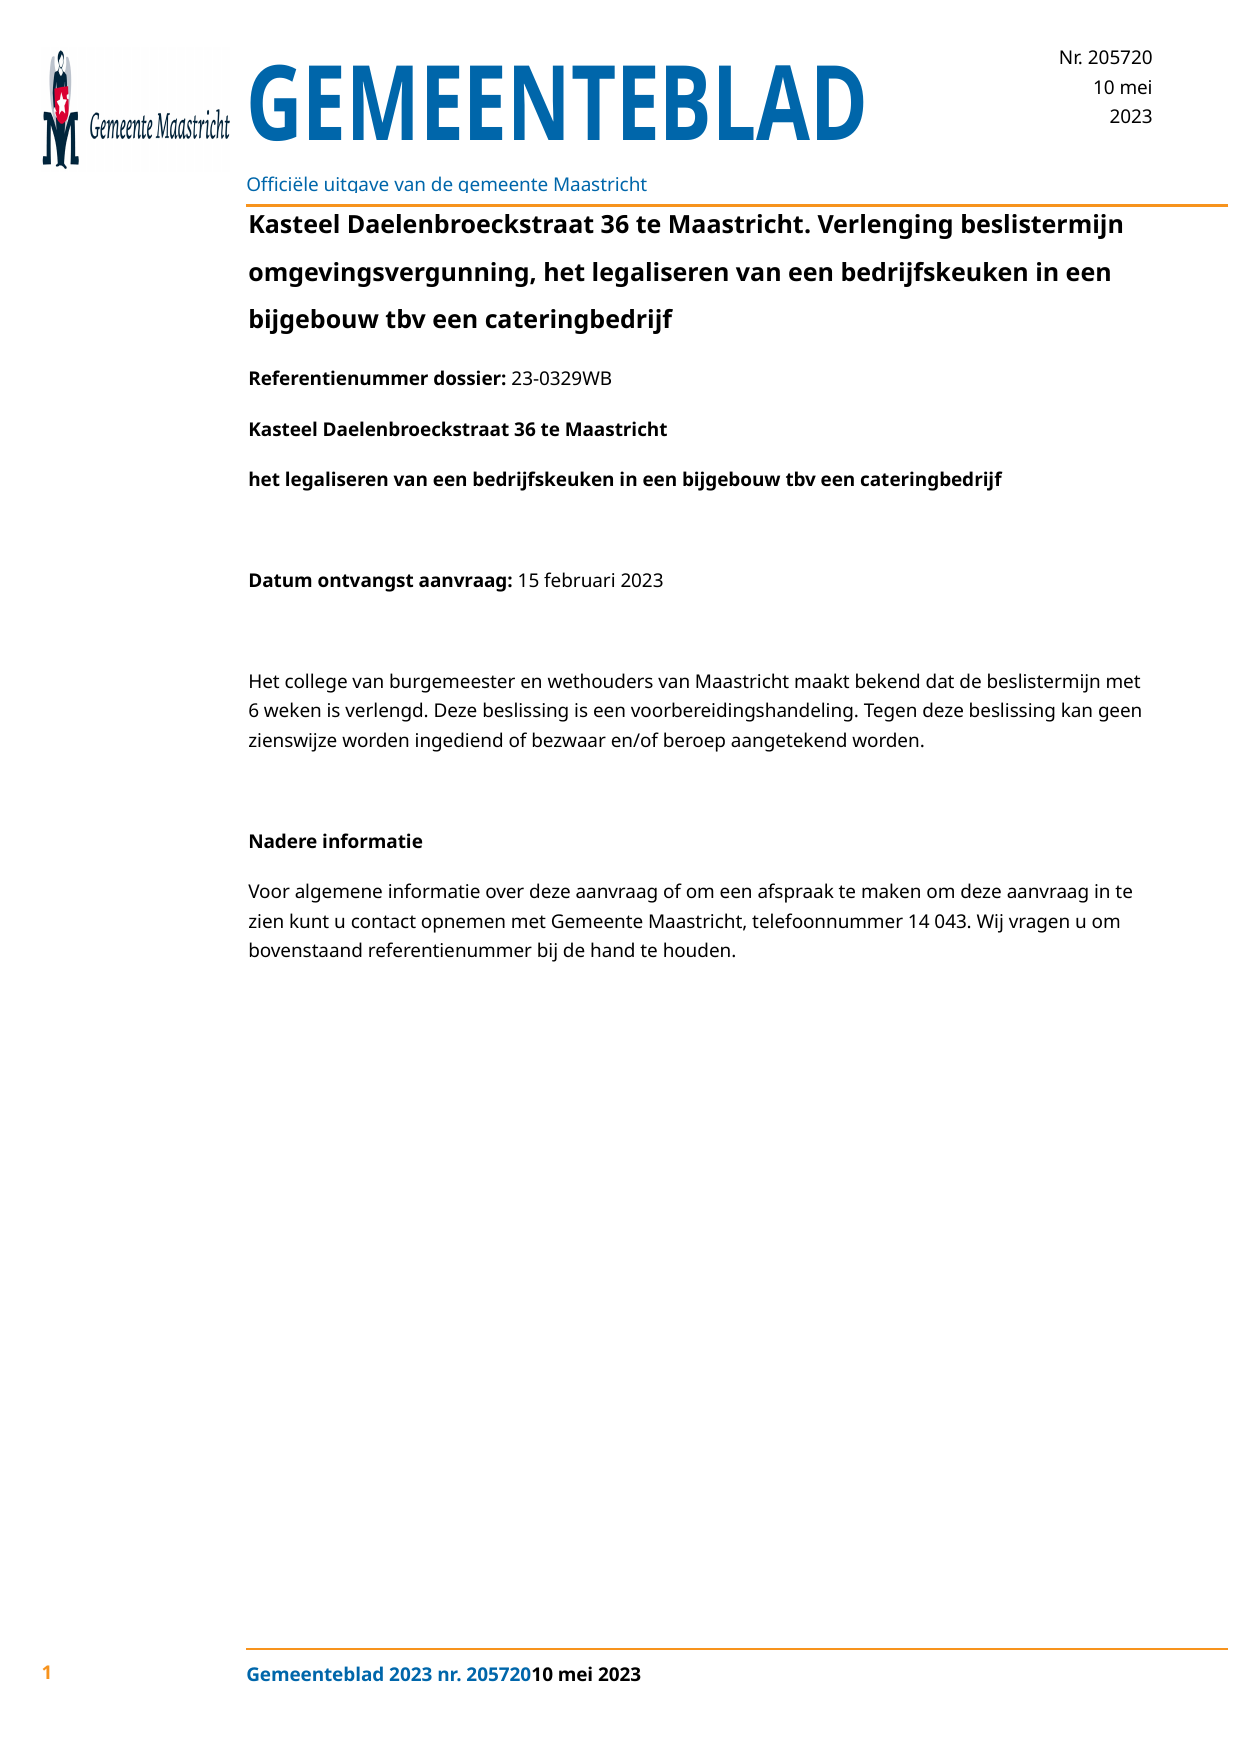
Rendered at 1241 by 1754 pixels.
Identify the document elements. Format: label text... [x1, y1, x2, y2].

text Kasteel Daelenbroeckstraat 36 te Maastricht [248, 416, 1152, 442]
text Referentienummer dossier: 23-0329WB [248, 366, 1152, 391]
text Het college van burgemeester en wethouders van Maastricht maakt bekend dat de beslistermijn met 6 weken is verlengd. Deze beslissing is een voorbereidingshandeling. Tegen deze beslissing kan geen zienswijze worden ingediend of bezwaar en/of beroep aangetekend worden. [248, 668, 1152, 753]
text Voor algemene informatie over deze aanvraag of om een afspraak te maken om deze aanvraag in te zien kunt u contact opnemen met Gemeente Maastricht, telefoonnummer 14 043. Wij vragen u om bovenstaand referentienummer bij de hand te houden. [248, 878, 1152, 963]
text Datum ontvangst aanvraag: 15 februari 2023 [248, 567, 1152, 593]
text Kasteel Daelenbroeckstraat 36 te Maastricht. Verlenging beslistermijn omgevingsvergunning, het legaliseren van een bedrijfskeuken in een bijgebouw tbv een cateringbedrijf [248, 207, 1152, 336]
text Nadere informatie [248, 828, 1152, 854]
text het legaliseren van een bedrijfskeuken in een bijgebouw tbv een cateringbedrijf [248, 466, 1152, 492]
picture [41, 47, 231, 172]
